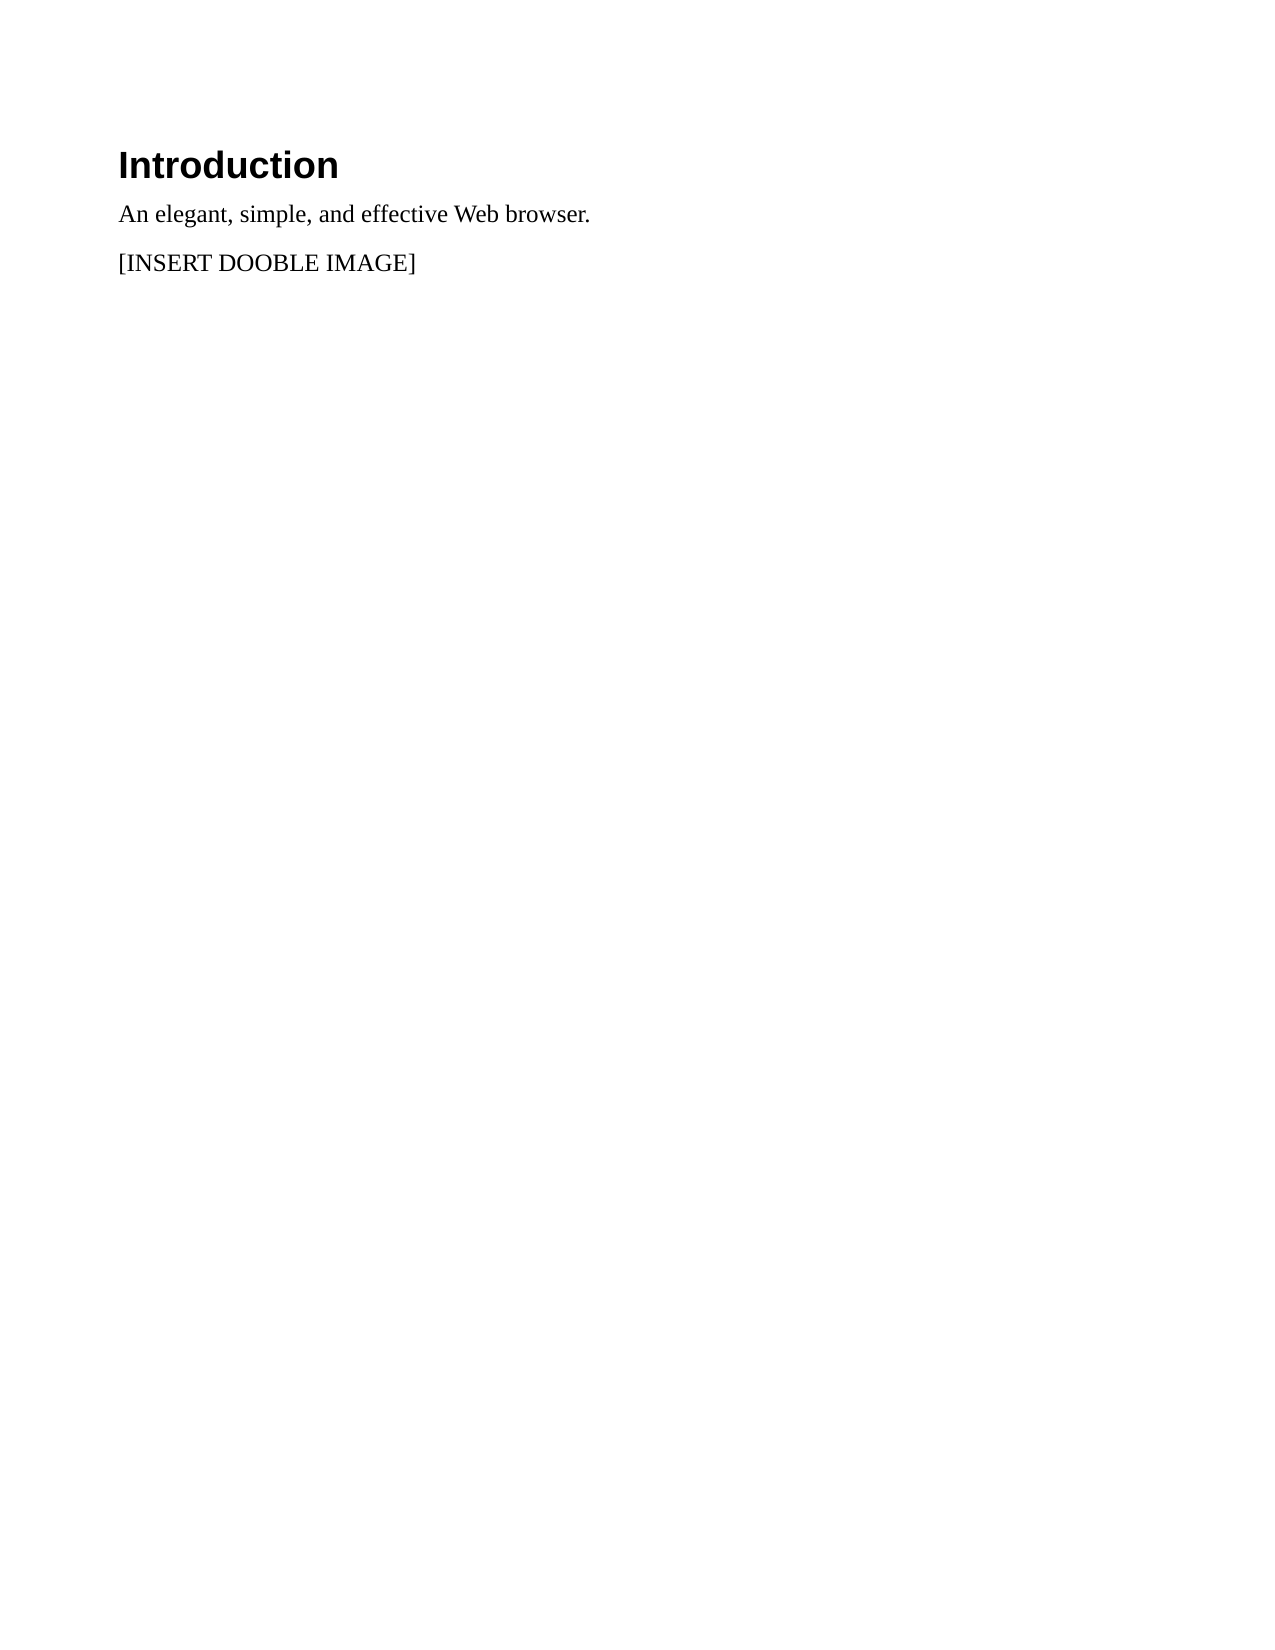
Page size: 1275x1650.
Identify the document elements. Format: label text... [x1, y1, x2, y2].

text An elegant, simple, and effective Web browser. [118, 199, 1157, 228]
text [INSERT DOOBLE IMAGE] [118, 248, 1157, 277]
subtitle Introduction [118, 143, 1157, 187]
